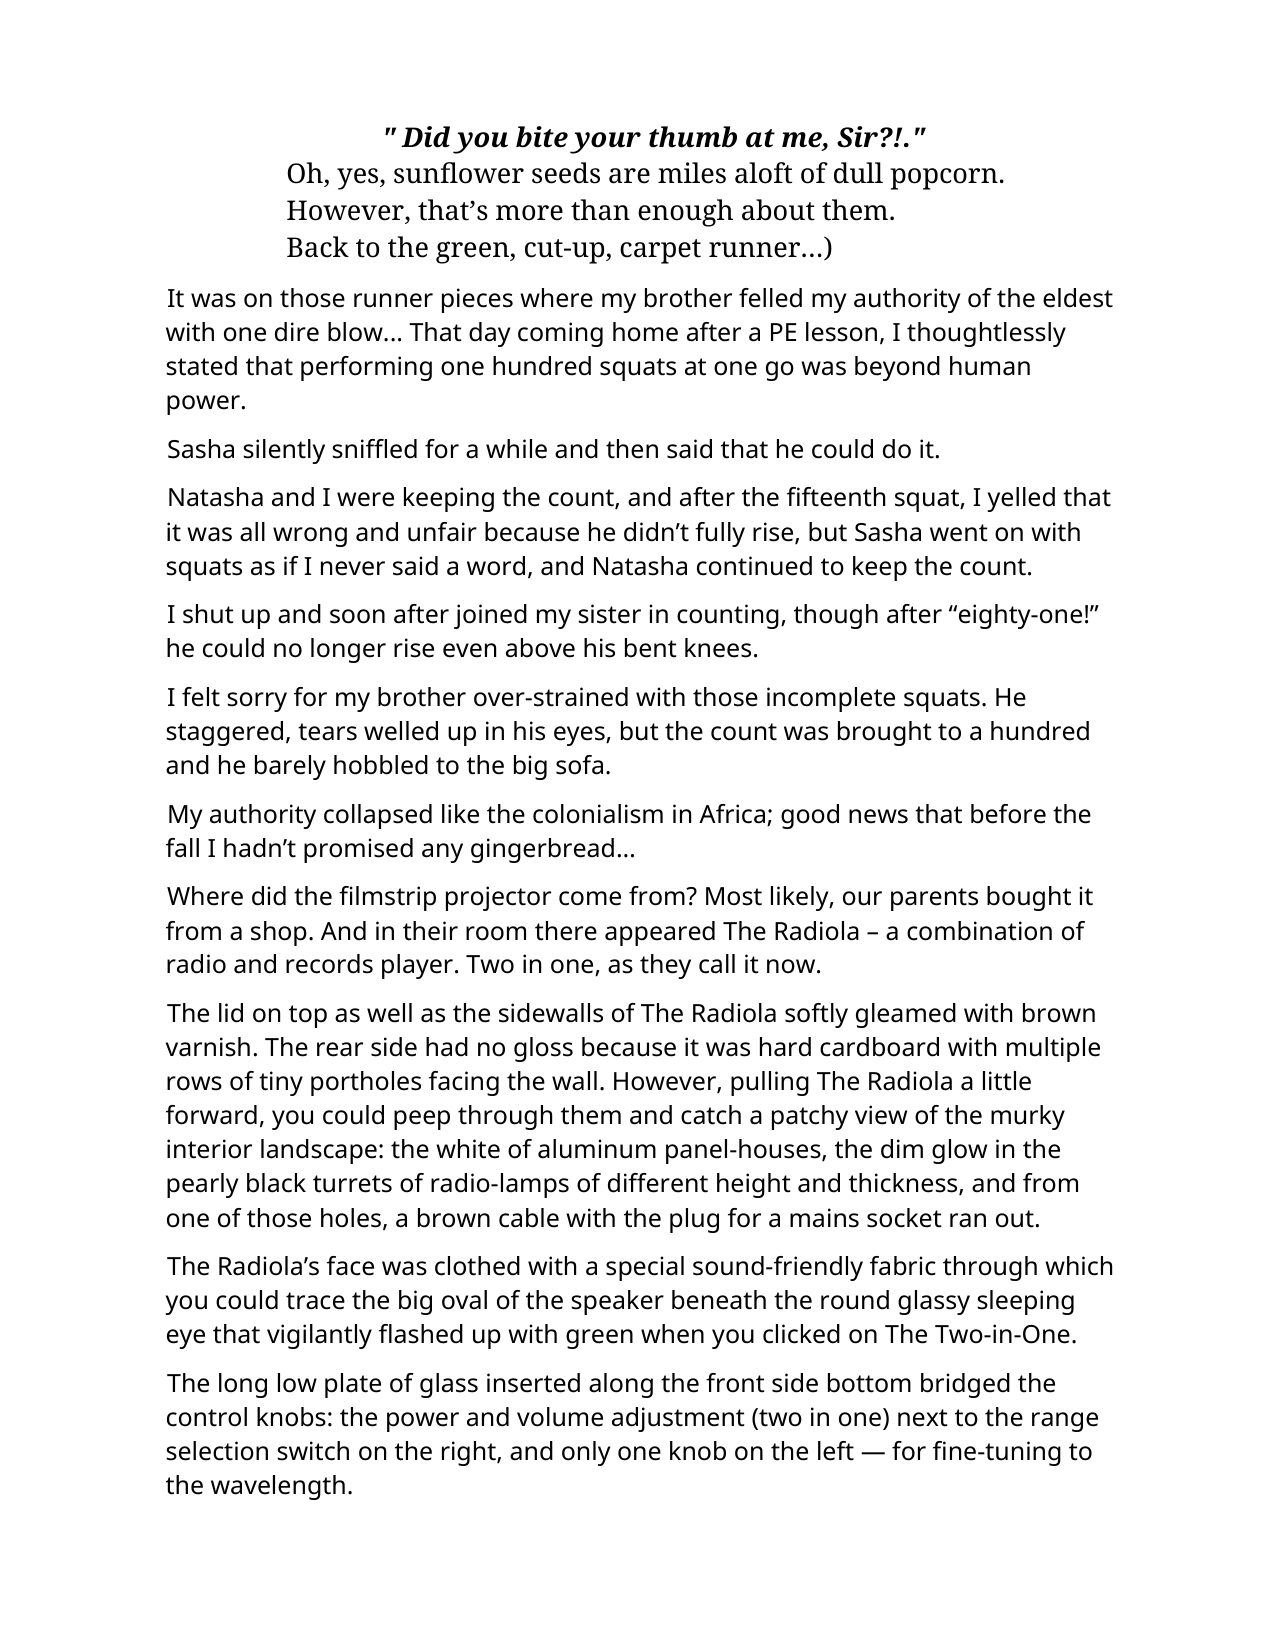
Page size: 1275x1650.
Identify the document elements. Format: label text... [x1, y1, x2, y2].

text The long low plate of glass inserted along the front side bottom bridged the control knobs: the power and volume adjustment (two in one) next to the range selection switch on the right, and only one knob on the left — for fine-tuning to the wavelength. [165, 1366, 1118, 1502]
text Natasha and I were keeping the count, and after the fifteenth squat, I yelled that it was all wrong and unfair because he didn’t fully rise, but Sasha went on with squats as if I never said a word, and Natasha continued to keep the count. [165, 480, 1118, 582]
text It was on those runner pieces where my brother felled my authority of the eldest with one dire blow... That day coming home after a PE lesson, I thoughtlessly stated that performing one hundred squats at one go was beyond human power. [165, 281, 1118, 417]
text The lid on top as well as the sidewalls of The Radiola softly gleamed with brown varnish. The rear side had no gloss because it was hard cardboard with multiple rows of tiny portholes facing the wall. However, pulling The Radiola a little forward, you could peep through them and catch a patchy view of the murky interior landscape: the white of aluminum panel-houses, the dim glow in the pearly black turrets of radio-lamps of different height and thickness, and from one of those holes, a brown cable with the plug for a mains socket ran out. [165, 996, 1118, 1234]
list Back to the green, cut-up, carpet runner…) [286, 229, 1118, 266]
list " Did you bite your thumb at me, Sir?!." [286, 118, 1118, 155]
text Where did the filmstrip projector come from? Most likely, our parents bought it from a shop. And in their room there appeared The Radiola – a combination of radio and records player. Two in one, as they call it now. [165, 879, 1118, 981]
text The Radiola’s face was clothed with a special sound-friendly fabric through which you could trace the big oval of the speaker beneath the round glassy sleeping eye that vigilantly flashed up with green when you clicked on The Two-in-One. [165, 1249, 1118, 1351]
text I shut up and soon after joined my sister in counting, though after “eighty-one!” he could no longer rise even above his bent knees. [165, 597, 1118, 665]
text Sasha silently sniffled for a while and then said that he could do it. [165, 431, 1118, 466]
text My authority collapsed like the colonialism in Africa; good news that before the fall I hadn’t promised any gingerbread… [165, 796, 1118, 864]
text I felt sorry for my brother over-strained with those incomplete squats. He staggered, tears welled up in his eyes, but the count was brought to a hundred and he barely hobbled to the big sofa. [165, 679, 1118, 782]
list Oh, yes, sunflower seeds are miles aloft of dull popcorn. However, that’s more than enough about them. [286, 155, 1118, 229]
